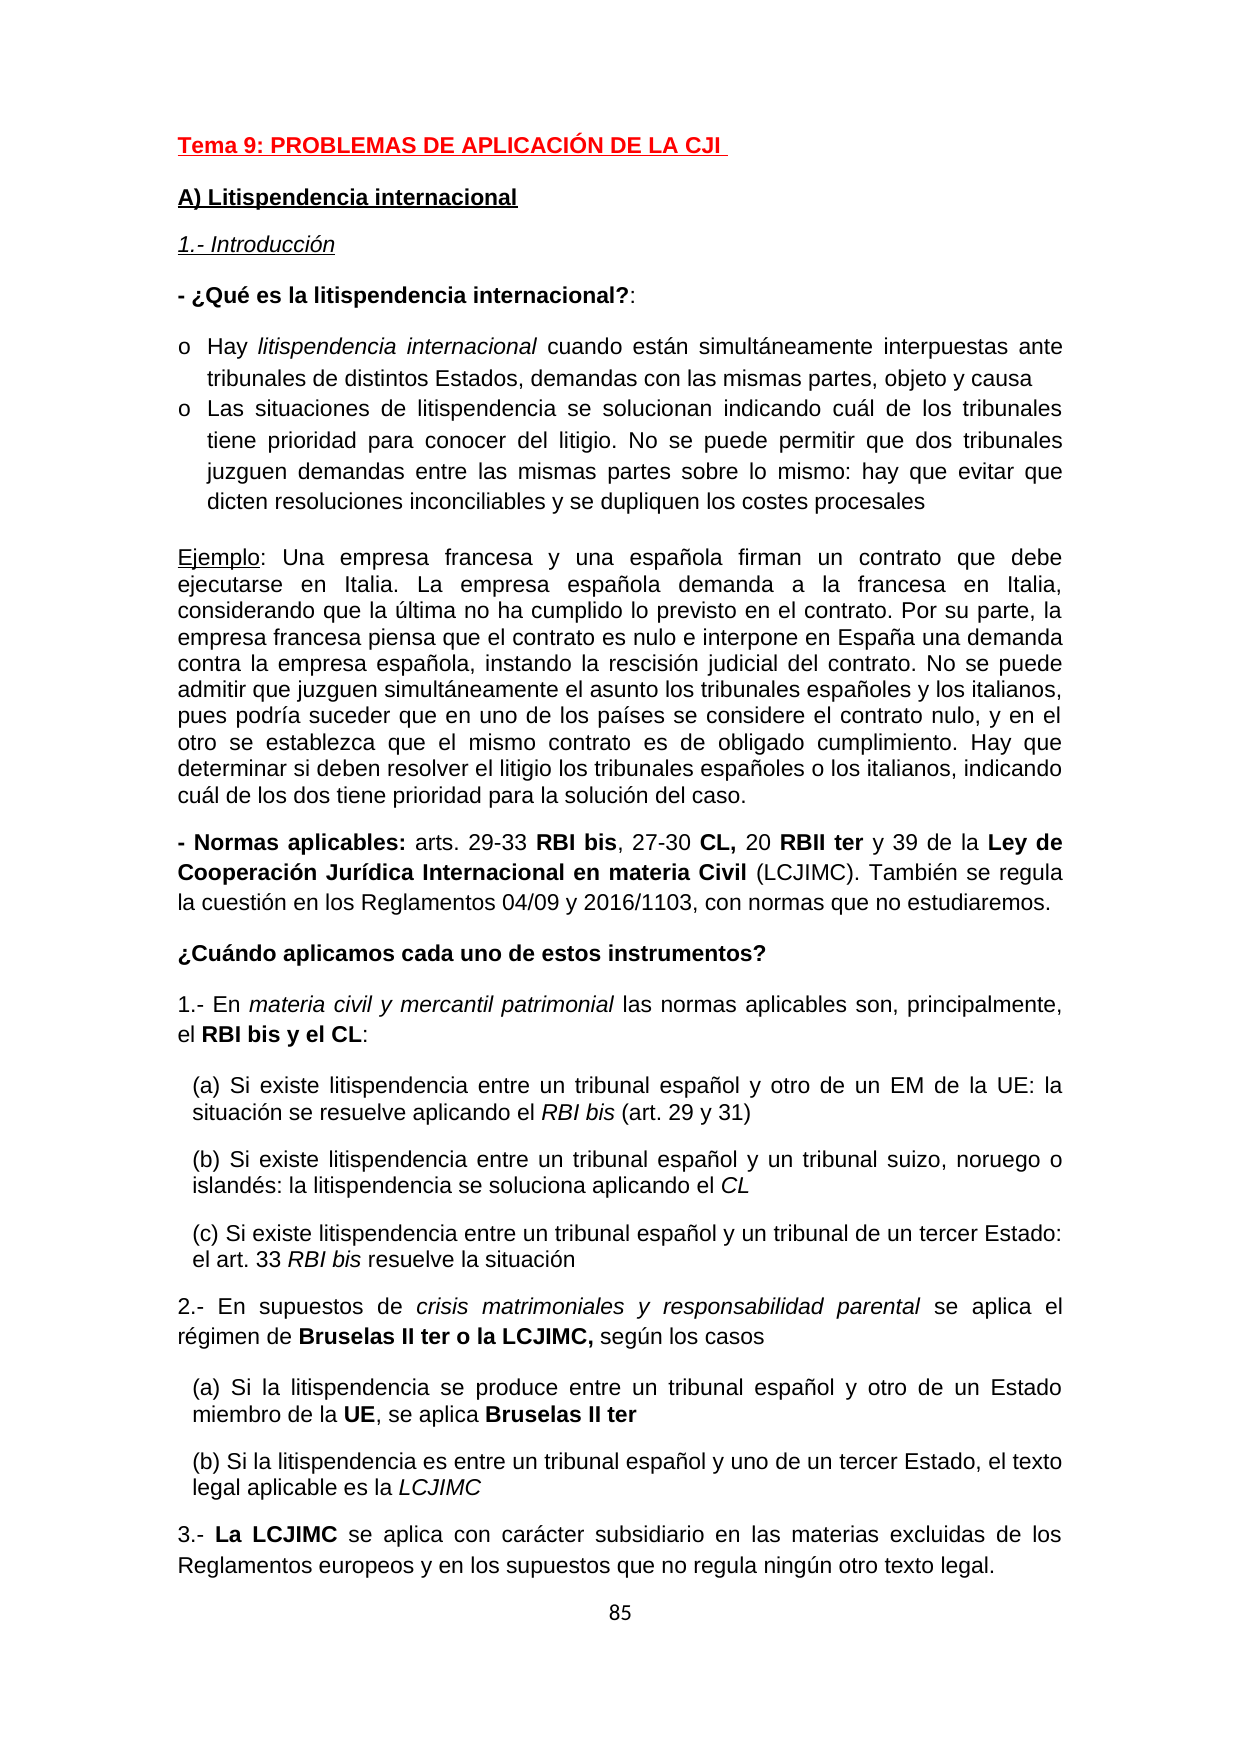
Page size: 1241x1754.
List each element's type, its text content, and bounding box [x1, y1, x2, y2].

text 1.- Introducción [177, 231, 1063, 257]
text (a) Si la litispendencia se produce entre un tribunal español y otro de un Estado miembro de la UE, se aplica Bruselas II ter [192, 1374, 1063, 1427]
text Tema 9: PROBLEMAS DE APLICACIÓN DE LA CJI [177, 132, 1063, 159]
text 1.- En materia civil y mercantil patrimonial las normas aplicables son, principalmente, el RBI bis y el CL: [177, 991, 1063, 1048]
text (c) Si existe litispendencia entre un tribunal español y un tribunal de un tercer Estado: el art. 33 RBI bis resuelve la situación [192, 1219, 1063, 1272]
text (b) Si la litispendencia es entre un tribunal español y uno de un tercer Estado, el texto legal aplicable es la LCJIMC [192, 1448, 1063, 1501]
text (a) Si existe litispendencia entre un tribunal español y otro de un EM de la UE: la situación se resuelve aplicando el RBI bis (art. 29 y 31) [192, 1072, 1063, 1125]
text A) Litispendencia internacional [177, 183, 1063, 210]
text 3.- La LCJIMC se aplica con carácter subsidiario en las materias excluidas de los Reglamentos europeos y en los supuestos que no regula ningún otro texto legal. [177, 1521, 1063, 1578]
list Hay litispendencia internacional cuando están simultáneamente interpuestas ante tribunales de distintos Estados, demandas con las mismas partes, objeto y causa [177, 333, 1063, 391]
text (b) Si existe litispendencia entre un tribunal español y un tribunal suizo, noruego o islandés: la litispendencia se soluciona aplicando el CL [192, 1146, 1063, 1199]
text - Normas aplicables: arts. 29-33 RBI bis, 27-30 CL, 20 RBII ter y 39 de la Ley de Cooperación Jurídica Internacional en materia Civil (LCJIMC). También se regula la cuestión en los Reglamentos 04/09 y 2016/1103, con normas que no estudiaremos. [177, 829, 1063, 916]
text - ¿Qué es la litispendencia internacional?: [177, 282, 1063, 308]
text ¿Cuándo aplicamos cada uno de estos instrumentos? [177, 940, 1063, 967]
text 2.- En supuestos de crisis matrimoniales y responsabilidad parental se aplica el régimen de Bruselas II ter o la LCJIMC, según los casos [177, 1293, 1063, 1350]
list Las situaciones de litispendencia se solucionan indicando cuál de los tribunales tiene prioridad para conocer del litigio. No se puede permitir que dos tribunales juzguen demandas entre las mismas partes sobre lo mismo: hay que evitar que dicten resoluciones inconciliables y se dupliquen los costes procesales [177, 395, 1063, 514]
text Ejemplo: Una empresa francesa y una española firman un contrato que debe ejecutarse en Italia. La empresa española demanda a la francesa en Italia, considerando que la última no ha cumplido lo previsto en el contrato. Por su parte, la empresa francesa piensa que el contrato es nulo e interpone en España una demanda contra la empresa española, instando la rescisión judicial del contrato. No se puede admitir que juzguen simultáneamente el asunto los tribunales españoles y los italianos, pues podría suceder que en uno de los países se considere el contrato nulo, y en el otro se establezca que el mismo contrato es de obligado cumplimiento. Hay que determinar si deben resolver el litigio los tribunales españoles o los italianos, indicando cuál de los dos tiene prioridad para la solución del caso. [177, 544, 1063, 808]
